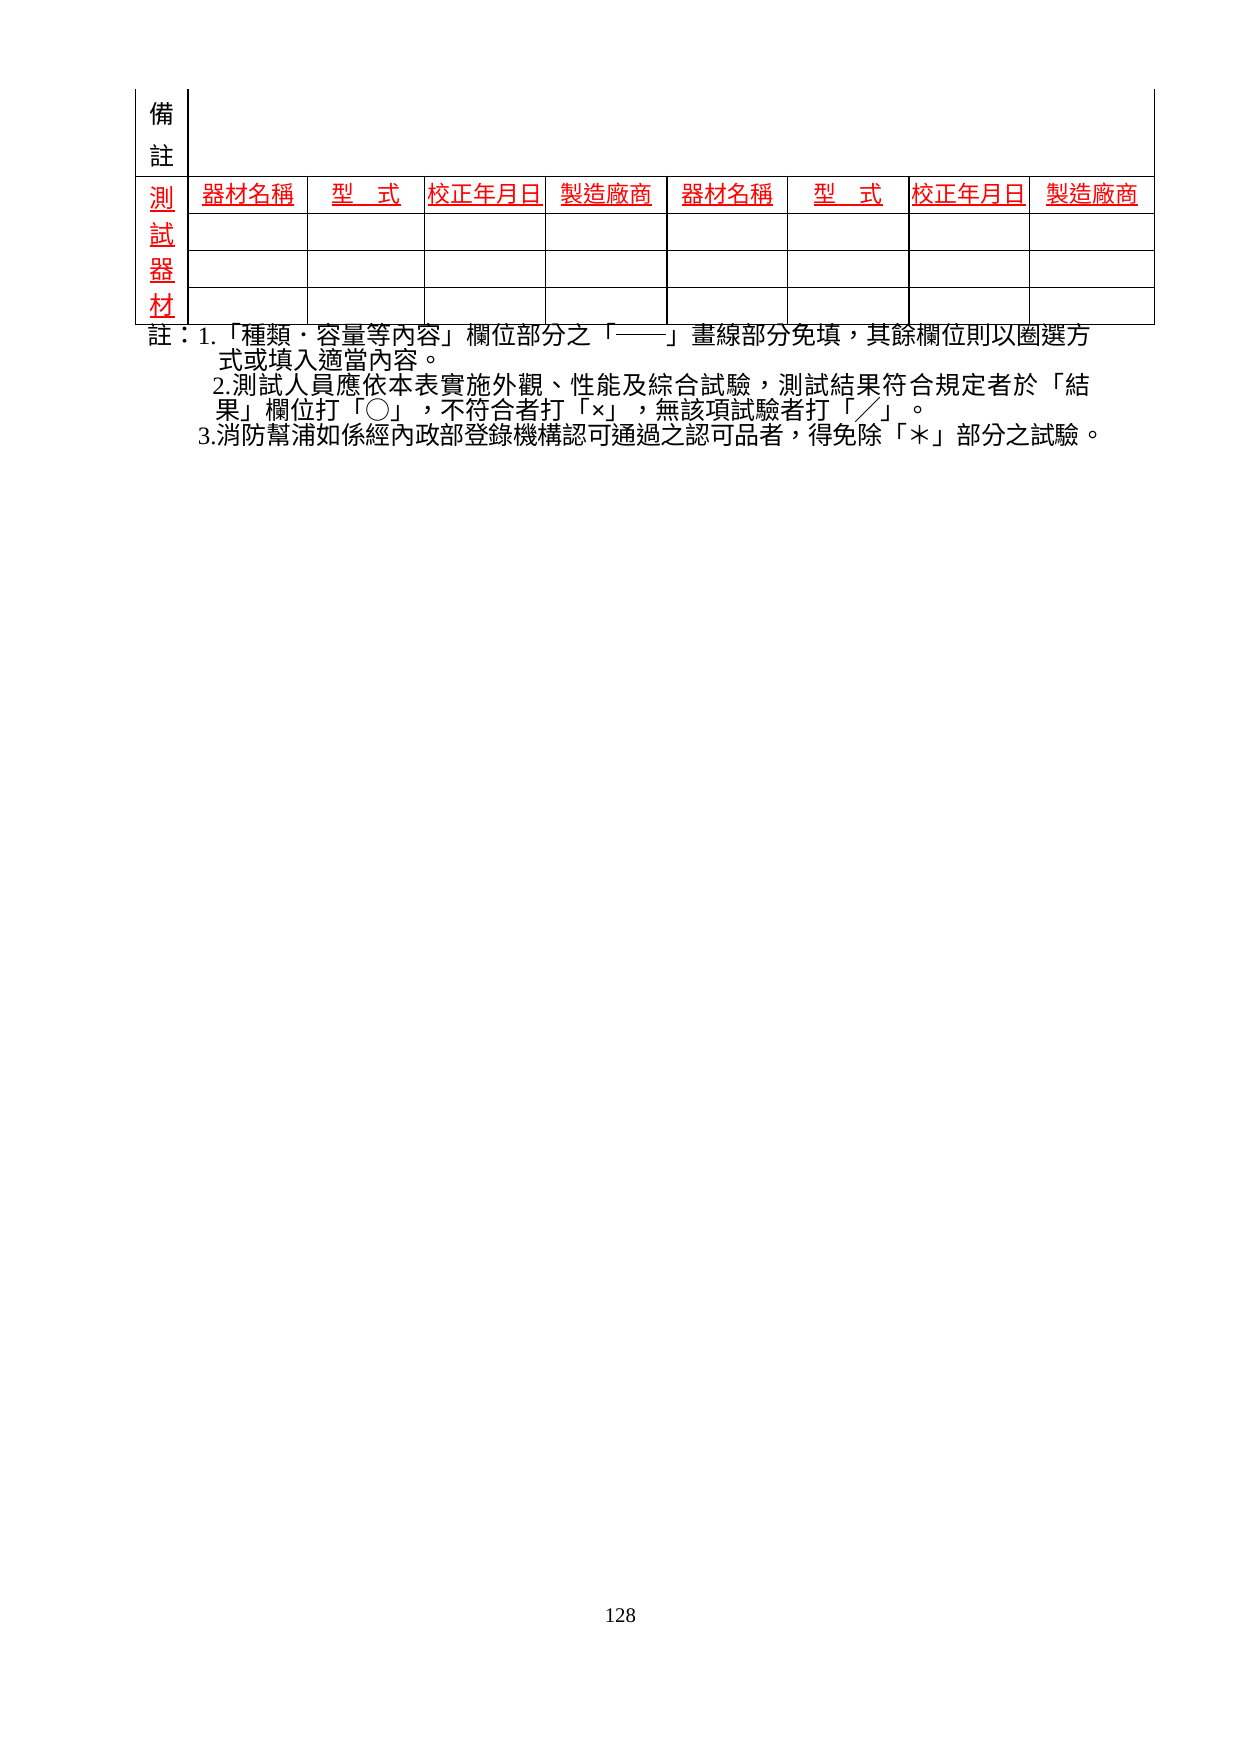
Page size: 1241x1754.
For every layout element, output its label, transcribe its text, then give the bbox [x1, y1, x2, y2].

table_cell [1030, 214, 1154, 249]
table_cell [308, 251, 424, 287]
table_cell [668, 288, 787, 323]
text 2.測試人員應依本表實施外觀、性能及綜合試驗，測試結果符合規定者於「結果」欄位打「○」，不符合者打「×」，無該項試驗者打「╱」。 [148, 374, 1092, 424]
table_cell [546, 251, 666, 287]
table_cell [546, 288, 666, 323]
table_cell 型 式 [308, 177, 424, 213]
table_cell [546, 214, 666, 249]
table_cell [189, 89, 1154, 176]
table_cell [910, 251, 1029, 287]
table_cell 校正年月日 [425, 177, 545, 213]
table_cell 器材名稱 [189, 177, 307, 213]
table_cell [910, 214, 1029, 249]
table_cell [308, 214, 424, 249]
table_cell [788, 214, 908, 249]
table_cell [910, 288, 1029, 323]
table_cell [1030, 288, 1154, 323]
table_cell 型 式 [788, 177, 908, 213]
table_cell [668, 214, 787, 249]
table_cell [189, 214, 307, 249]
table_cell [425, 288, 545, 323]
text 3.消防幫浦如係經內政部登錄機構認可通過之認可品者，得免除「＊」部分之試驗。 [198, 424, 1092, 449]
table_cell [189, 288, 307, 323]
table_cell [425, 251, 545, 287]
table_cell 校正年月日 [910, 177, 1029, 213]
table_cell 測試 器 材 [136, 177, 187, 323]
table_cell 器材名稱 [668, 177, 787, 213]
table_cell 備 註 [136, 89, 187, 176]
table_cell [189, 251, 307, 287]
table_cell 製造廠商 [546, 177, 666, 213]
table_cell [668, 251, 787, 287]
table_cell [788, 251, 908, 287]
table_cell [425, 214, 545, 249]
table_cell [788, 288, 908, 323]
table_cell [1030, 251, 1154, 287]
table_cell [308, 288, 424, 323]
table_cell 製造廠商 [1030, 177, 1154, 213]
text 註：1.「種類．容量等內容」欄位部分之「──」畫線部分免填，其餘欄位則以圈選方式或填入適當內容。 [148, 325, 1092, 374]
